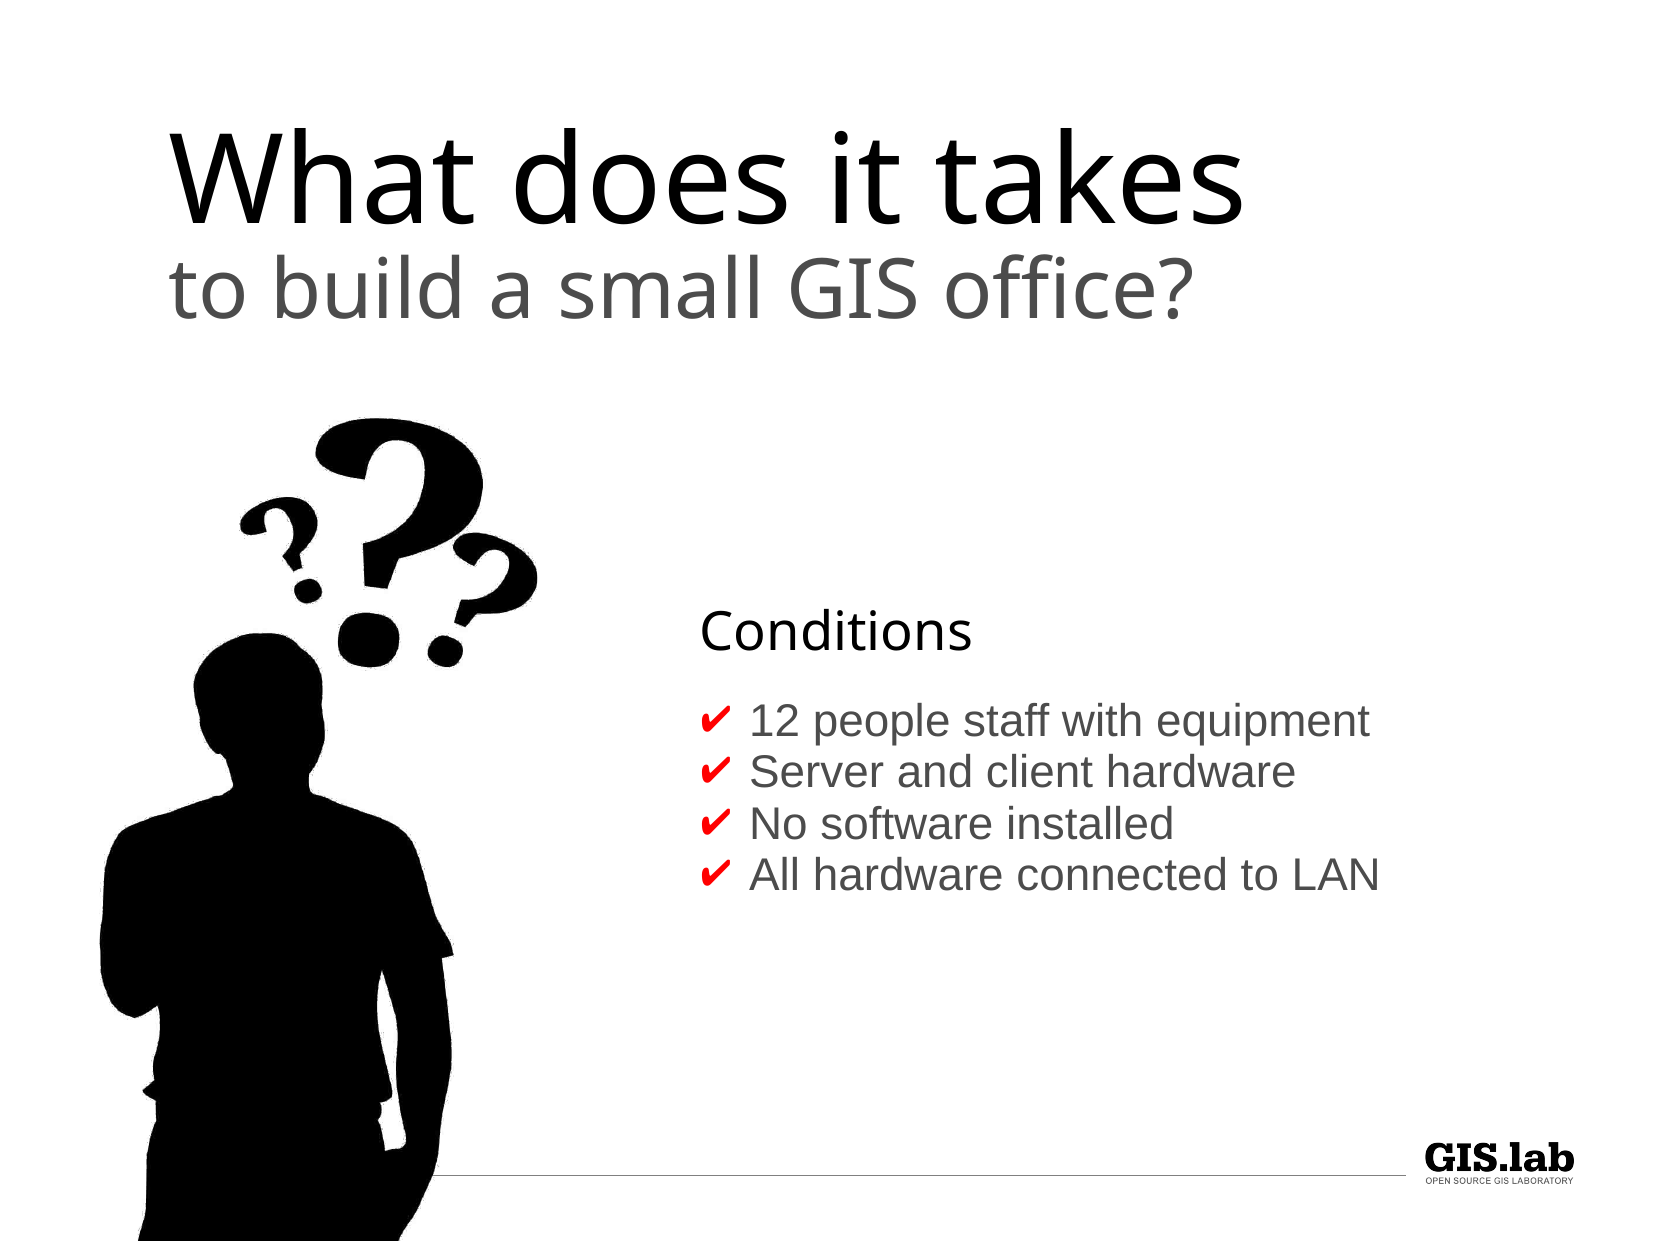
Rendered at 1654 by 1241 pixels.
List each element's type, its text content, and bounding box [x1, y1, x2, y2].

text_box What does it takes [153, 82, 1460, 274]
picture [1423, 1139, 1576, 1188]
text_box to build a small GIS office? [153, 274, 1411, 355]
text_box 12 people staff with equipment Server and client hardware No software installed All hardware connected to LAN [686, 687, 1397, 908]
text_box Conditions [685, 584, 1032, 677]
picture [70, 413, 556, 1241]
